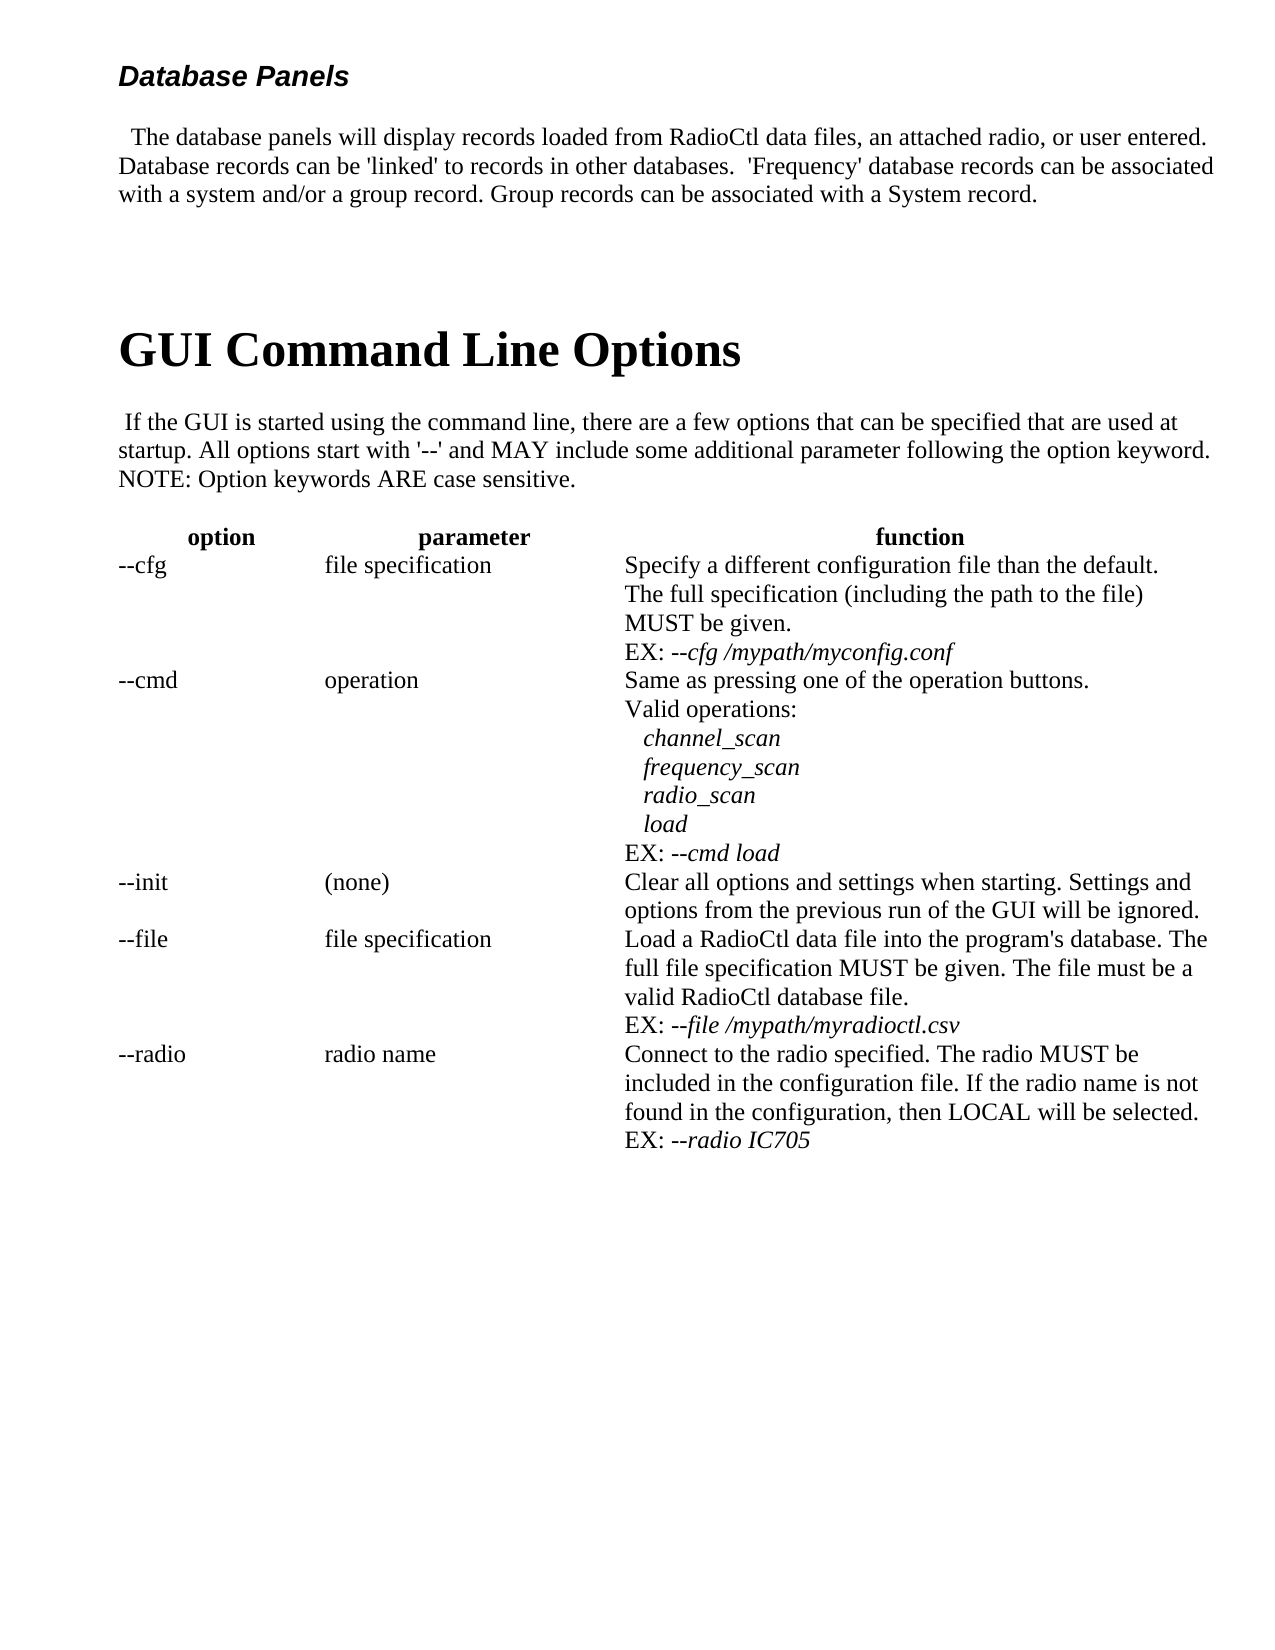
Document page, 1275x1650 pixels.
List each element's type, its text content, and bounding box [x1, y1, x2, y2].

table_cell file specification [324, 924, 624, 1039]
table_cell --cmd [118, 665, 324, 867]
text NOTE: Option keywords ARE case sensitive. [118, 464, 1216, 493]
table_cell radio name [324, 1039, 624, 1154]
table_cell --init [118, 867, 324, 924]
subtitle GUI Command Line Options [118, 319, 1216, 377]
table_cell --cfg [118, 550, 324, 665]
table_cell --file [118, 924, 324, 1039]
table_cell operation [324, 665, 624, 867]
table_cell Specify a different configuration file than the default. The full specification (including the path to the file) MUST be given. EX: --cfg /mypath/myconfig.conf [624, 550, 1216, 665]
text If the GUI is started using the command line, there are a few options that can be specified that are used at startup. All options start with '--' and MAY include some additional parameter following the option keyword. [118, 407, 1216, 464]
table_cell --radio [118, 1039, 324, 1154]
table_cell Connect to the radio specified. The radio MUST be included in the configuration file. If the radio name is not found in the configuration, then LOCAL will be selected. EX: --radio IC705 [624, 1039, 1216, 1154]
table_cell (none) [324, 867, 624, 924]
table_header function [624, 522, 1216, 550]
table_header parameter [324, 522, 624, 550]
text The database panels will display records loaded from RadioCtl data files, an attached radio, or user entered. Database records can be 'linked' to records in other databases. 'Frequency' database records can be associated with a system and/or a group record. Group records can be associated with a System record. [118, 122, 1216, 208]
table_cell file specification [324, 550, 624, 665]
table_cell Clear all options and settings when starting. Settings and options from the previous run of the GUI will be ignored. [624, 867, 1216, 924]
subtitle Database Panels [118, 59, 1216, 93]
table_cell Same as pressing one of the operation buttons. Valid operations: channel_scan frequency_scan radio_scan load EX: --cmd load [624, 665, 1216, 867]
table_header option [118, 522, 324, 550]
table_cell Load a RadioCtl data file into the program's database. The full file specification MUST be given. The file must be a valid RadioCtl database file. EX: --file /mypath/myradioctl.csv [624, 924, 1216, 1039]
